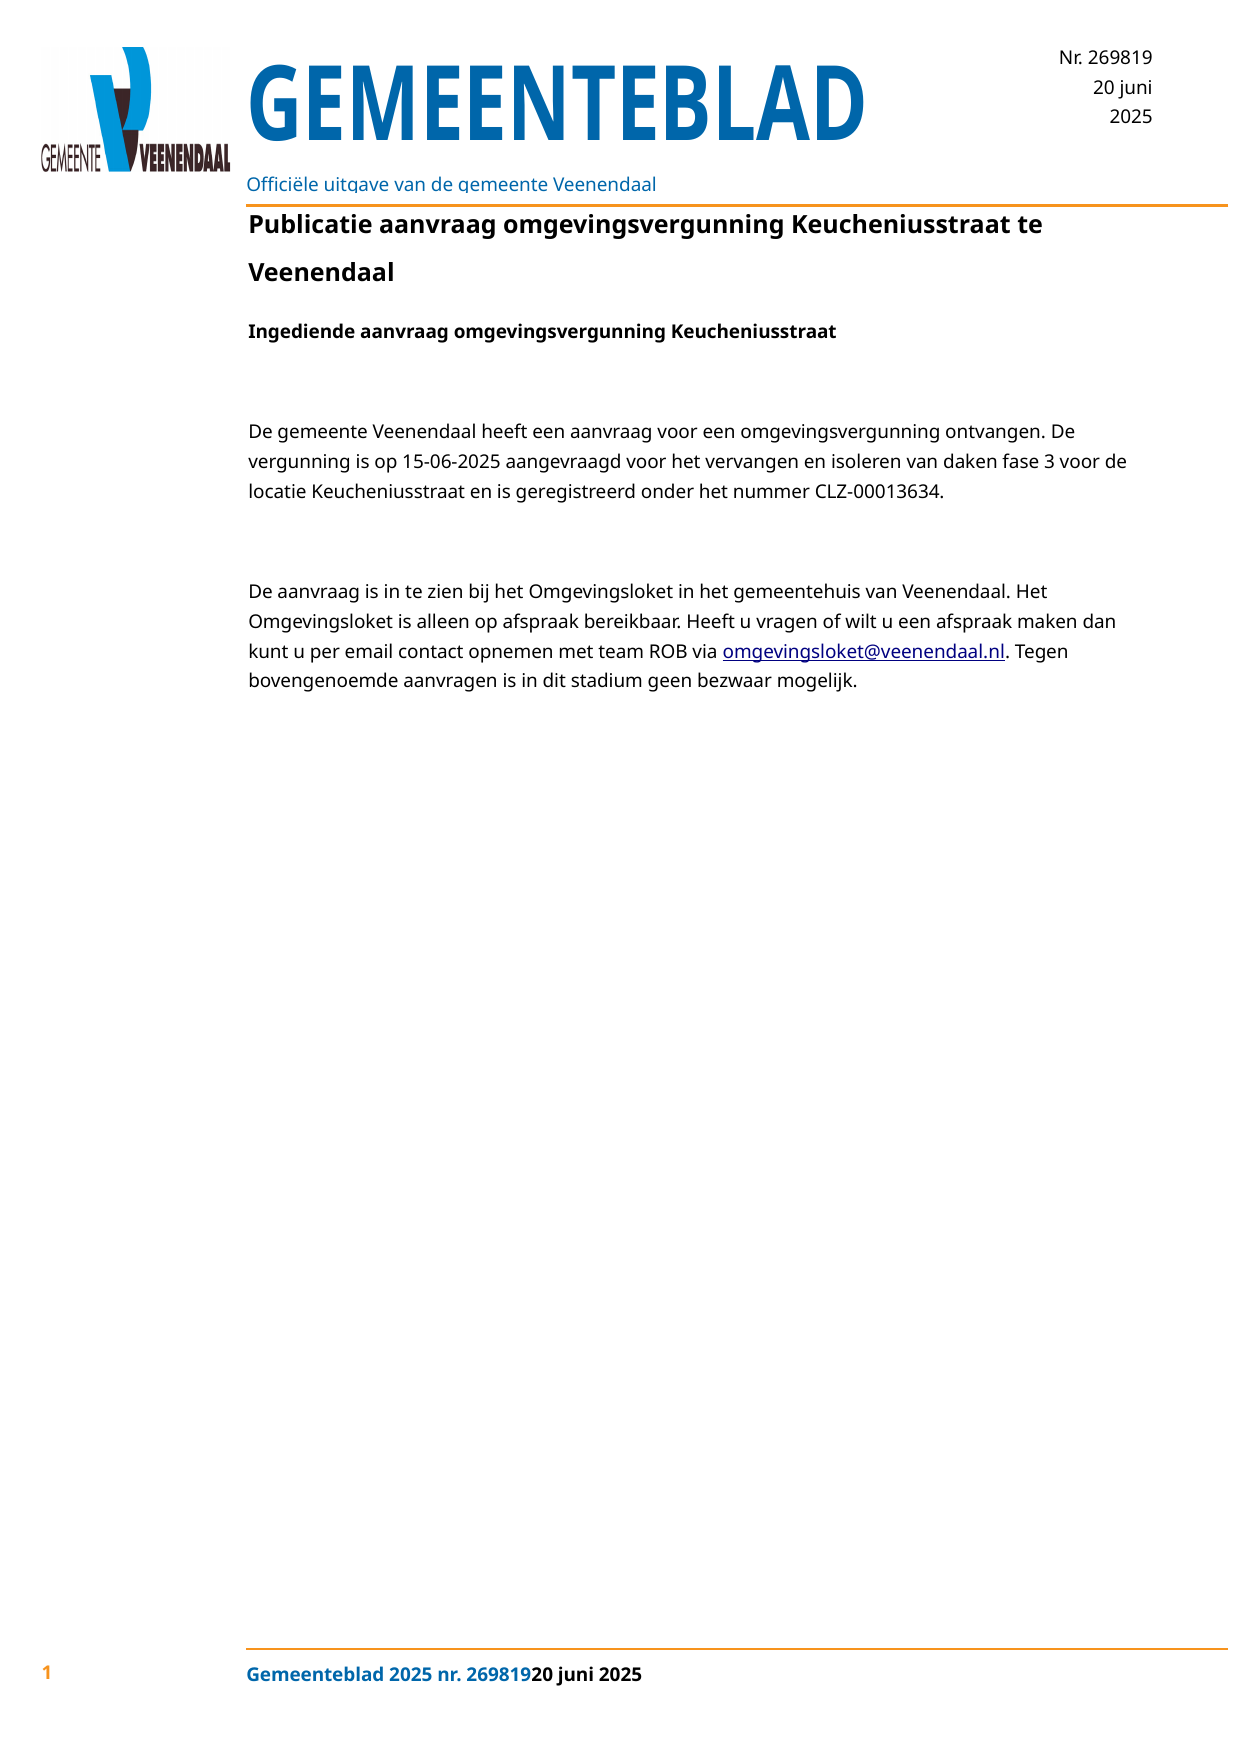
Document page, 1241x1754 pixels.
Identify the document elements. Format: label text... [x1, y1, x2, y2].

text De gemeente Veenendaal heeft een aanvraag voor een omgevingsvergunning ontvangen. De vergunning is op 15-06-2025 aangevraagd voor het vervangen en isoleren van daken fase 3 voor de locatie Keucheniusstraat en is geregistreerd onder het nummer CLZ-00013634. [248, 419, 1152, 504]
text Ingediende aanvraag omgevingsvergunning Keucheniusstraat [248, 318, 1152, 344]
text De aanvraag is in te zien bij het Omgevingsloket in het gemeentehuis van Veenendaal. Het Omgevingsloket is alleen op afspraak bereikbaar. Heeft u vragen of wilt u een afspraak maken dan kunt u per email contact opnemen met team ROB via omgevingsloket@veenendaal.nl. Tegen bovengenoemde aanvragen is in dit stadium geen bezwaar mogelijk. [248, 579, 1152, 693]
picture [123, 47, 231, 172]
picture [41, 47, 130, 172]
text Publicatie aanvraag omgevingsvergunning Keucheniusstraat te Veenendaal [248, 207, 1152, 288]
